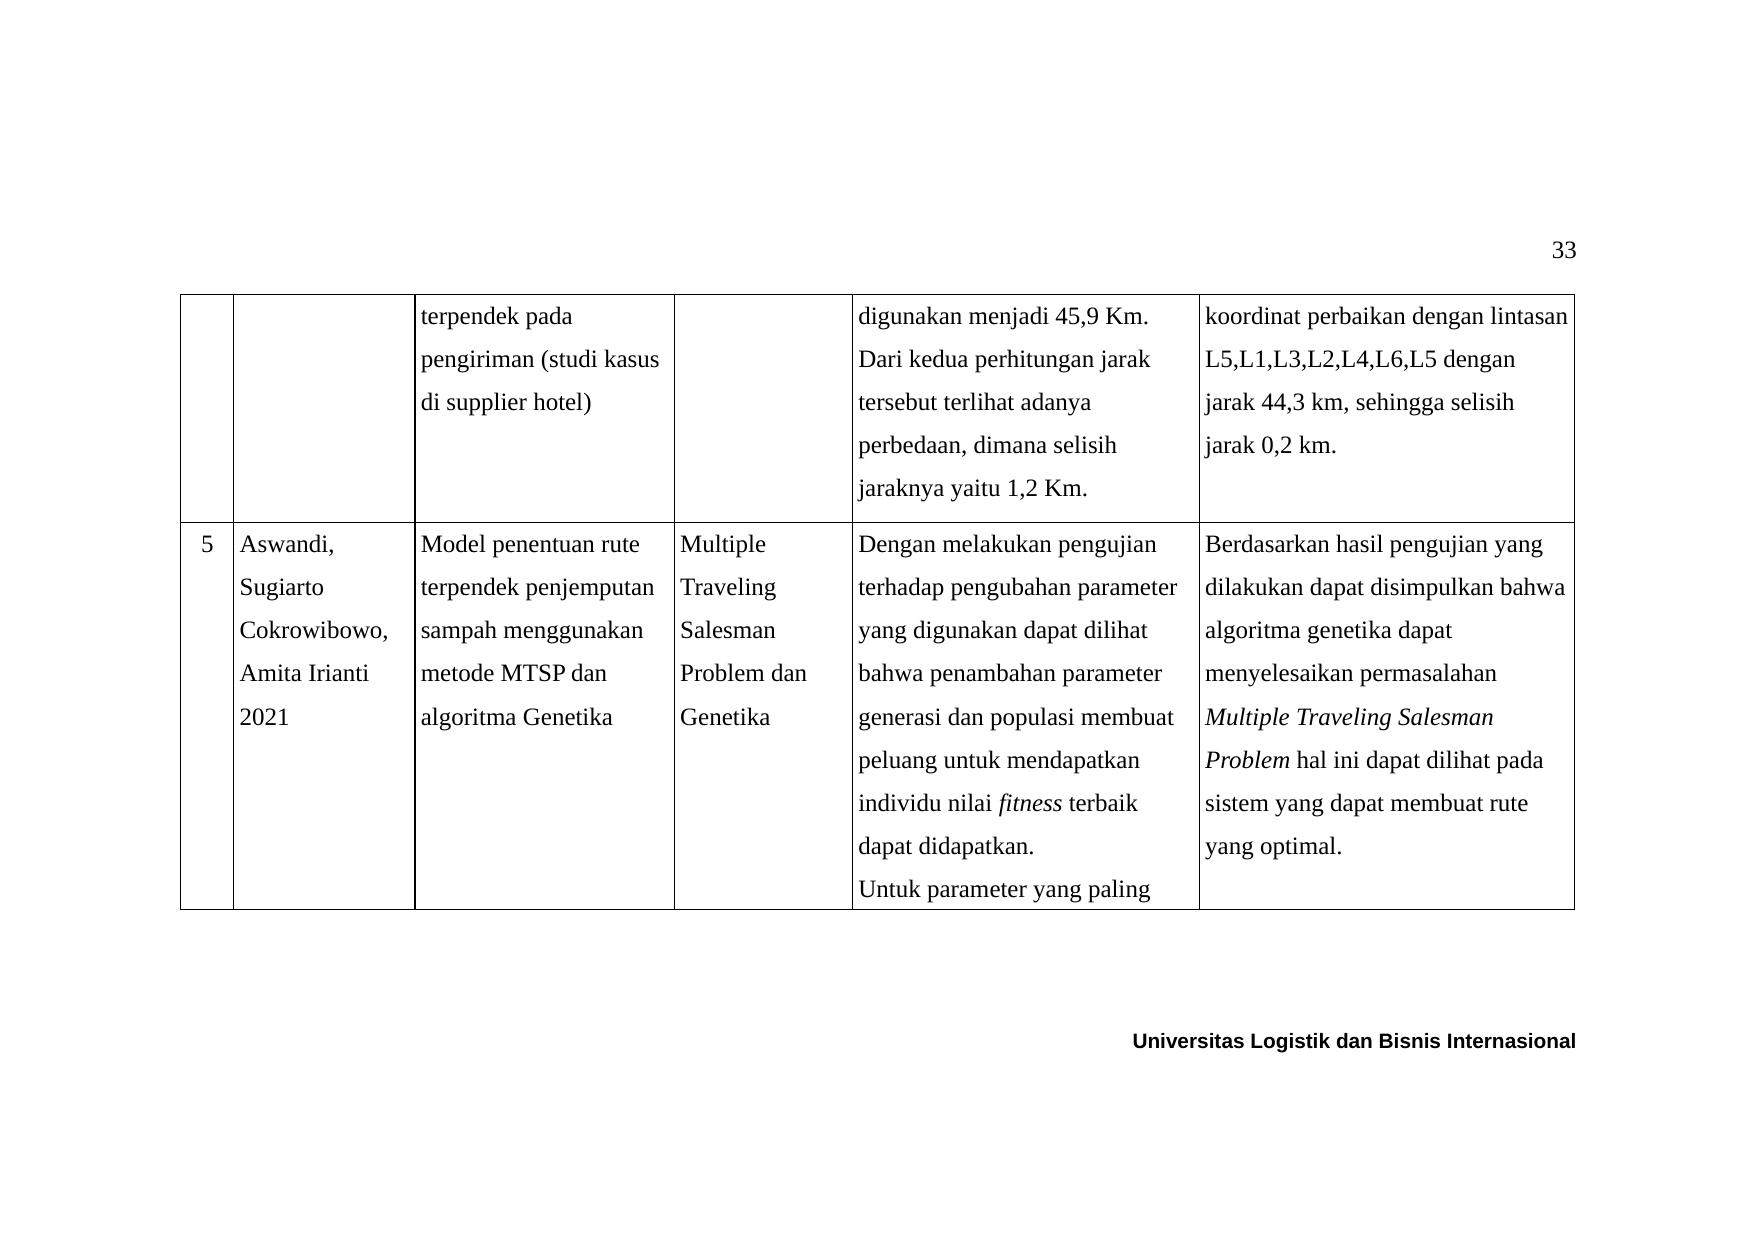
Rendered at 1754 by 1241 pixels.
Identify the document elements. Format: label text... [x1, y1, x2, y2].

table_cell 5 [181, 523, 233, 908]
table_cell terpendek pada pengiriman (studi kasus di supplier hotel) [416, 295, 674, 522]
table_cell [675, 295, 852, 522]
table_cell [234, 295, 414, 522]
table_cell Multiple Traveling Salesman Problem dan Genetika [675, 523, 852, 908]
table_cell Model penentuan rute terpendek penjemputan sampah menggunakan metode MTSP dan algoritma Genetika [416, 523, 674, 908]
table_cell Dengan melakukan pengujian terhadap pengubahan parameter yang digunakan dapat dilihat bahwa penambahan parameter generasi dan populasi membuat peluang untuk mendapatkan individu nilai fitness terbaik dapat didapatkan. Untuk parameter yang paling [853, 523, 1199, 908]
table_cell koordinat perbaikan dengan lintasan L5,L1,L3,L2,L4,L6,L5 dengan jarak 44,3 km, sehingga selisih jarak 0,2 km. [1200, 295, 1574, 522]
table_cell [181, 295, 233, 522]
table_cell digunakan menjadi 45,9 Km. Dari kedua perhitungan jarak tersebut terlihat adanya perbedaan, dimana selisih jaraknya yaitu 1,2 Km. [853, 295, 1199, 522]
table_cell Aswandi, Sugiarto Cokrowibowo, Amita Irianti 2021 [234, 523, 414, 908]
table_cell Berdasarkan hasil pengujian yang dilakukan dapat disimpulkan bahwa algoritma genetika dapat menyelesaikan permasalahan Multiple Traveling Salesman Problem hal ini dapat dilihat pada sistem yang dapat membuat rute yang optimal. [1200, 523, 1574, 908]
